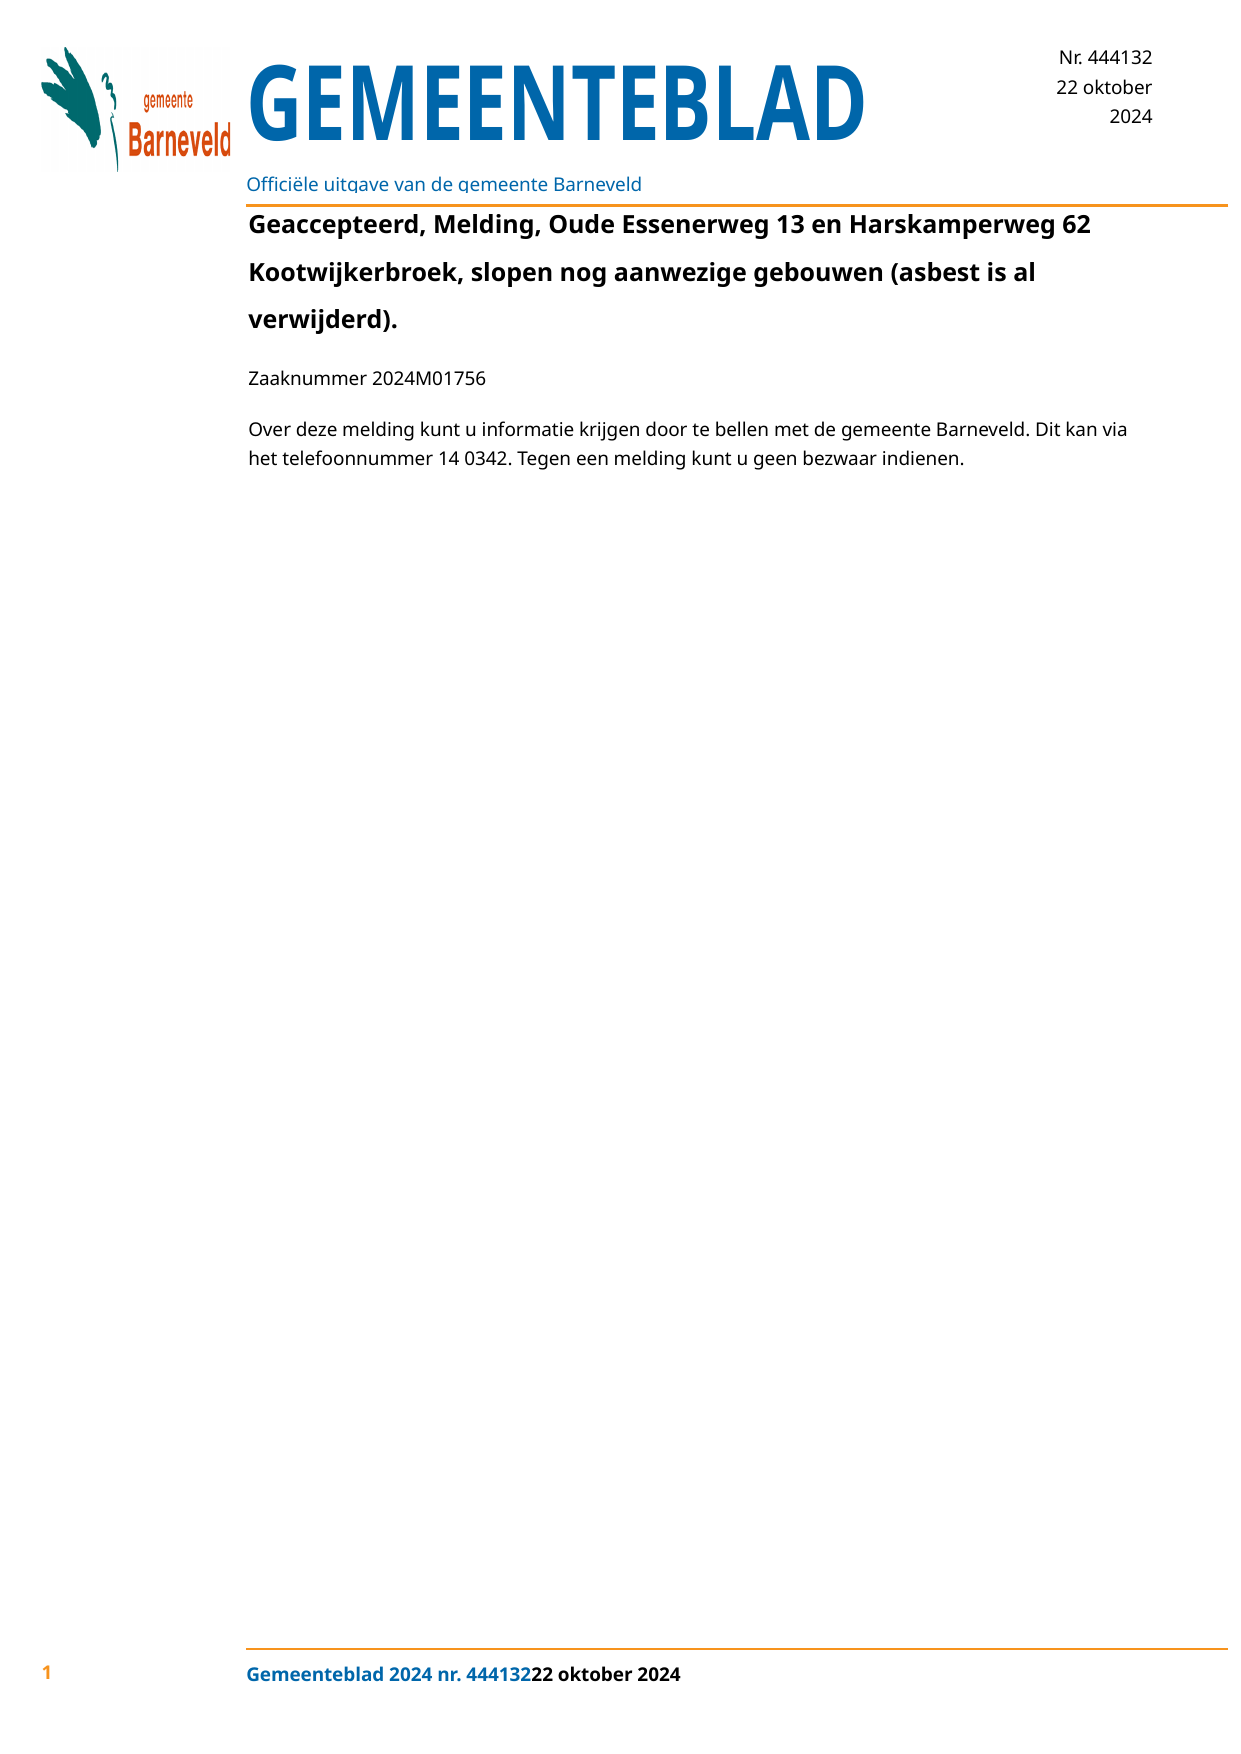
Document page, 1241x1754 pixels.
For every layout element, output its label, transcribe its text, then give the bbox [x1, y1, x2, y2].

picture [41, 47, 231, 172]
text Geaccepteerd, Melding, Oude Essenerweg 13 en Harskamperweg 62 Kootwijkerbroek, slopen nog aanwezige gebouwen (asbest is al verwijderd). [248, 207, 1152, 336]
text Over deze melding kunt u informatie krijgen door te bellen met de gemeente Barneveld. Dit kan via het telefoonnummer 14 0342. Tegen een melding kunt u geen bezwaar indienen. [248, 416, 1152, 471]
text Zaaknummer 2024M01756 [248, 366, 1152, 391]
